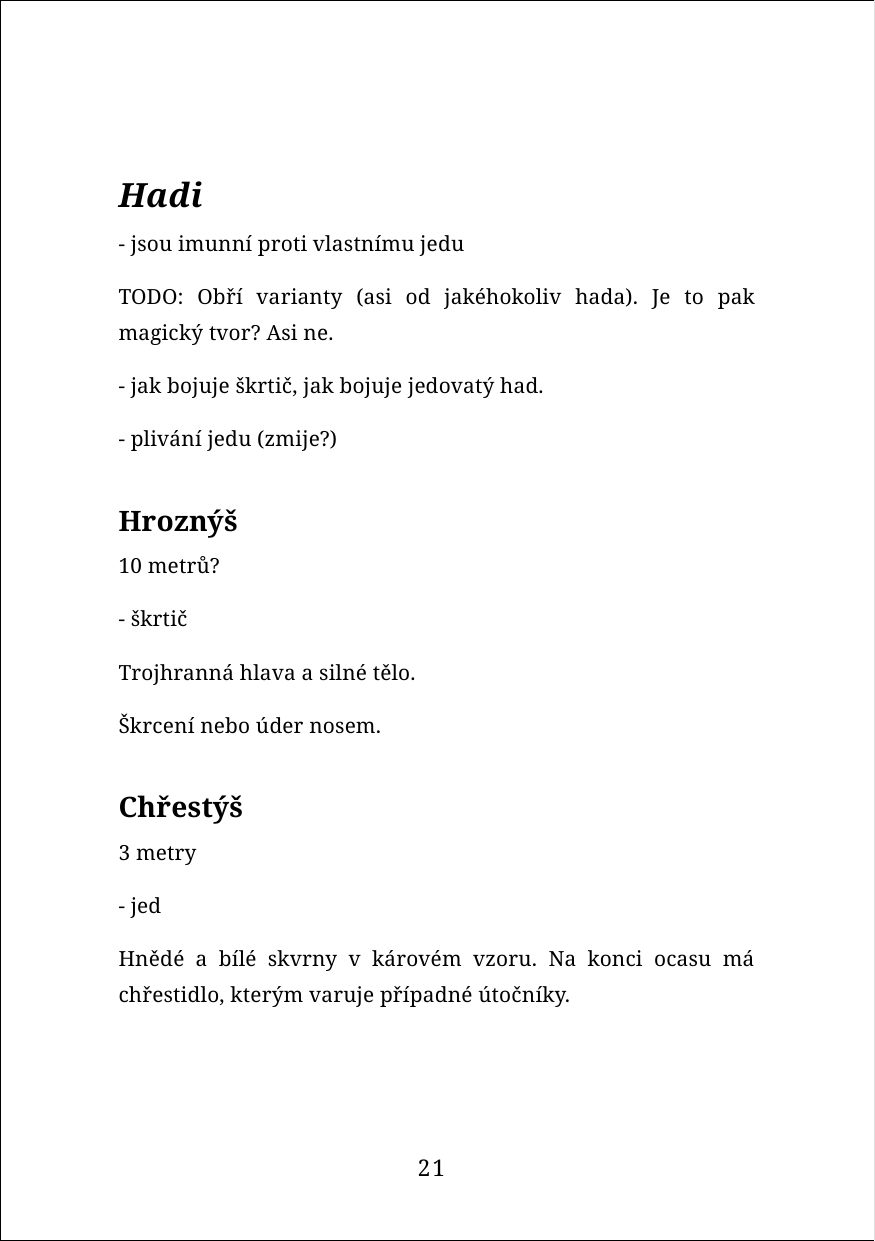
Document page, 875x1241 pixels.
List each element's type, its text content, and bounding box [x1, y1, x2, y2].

text - jed [118, 891, 756, 919]
subtitle Hadi [118, 172, 756, 217]
text Trojhranná hlava a silné tělo. [118, 658, 756, 686]
subtitle Chřestýš [118, 788, 756, 826]
text - škrtič [118, 604, 756, 633]
text - jak bojuje škrtič, jak bojuje jedovatý had. [118, 371, 756, 399]
text 10 metrů? [118, 551, 756, 579]
text - jsou imunní proti vlastnímu jedu [118, 229, 756, 257]
subtitle Hroznýš [118, 501, 756, 539]
text - plivání jedu (zmije?) [118, 424, 756, 453]
text Hnědé a bílé skvrny v károvém vzoru. Na konci ocasu má chřestidlo, kterým varuje případné útočníky. [118, 944, 756, 1008]
text TODO: Obří varianty (asi od jakéhokoliv hada). Je to pak magický tvor? Asi ne. [118, 282, 756, 346]
text 3 metry [118, 838, 756, 866]
text Škrcení nebo úder nosem. [118, 711, 756, 739]
